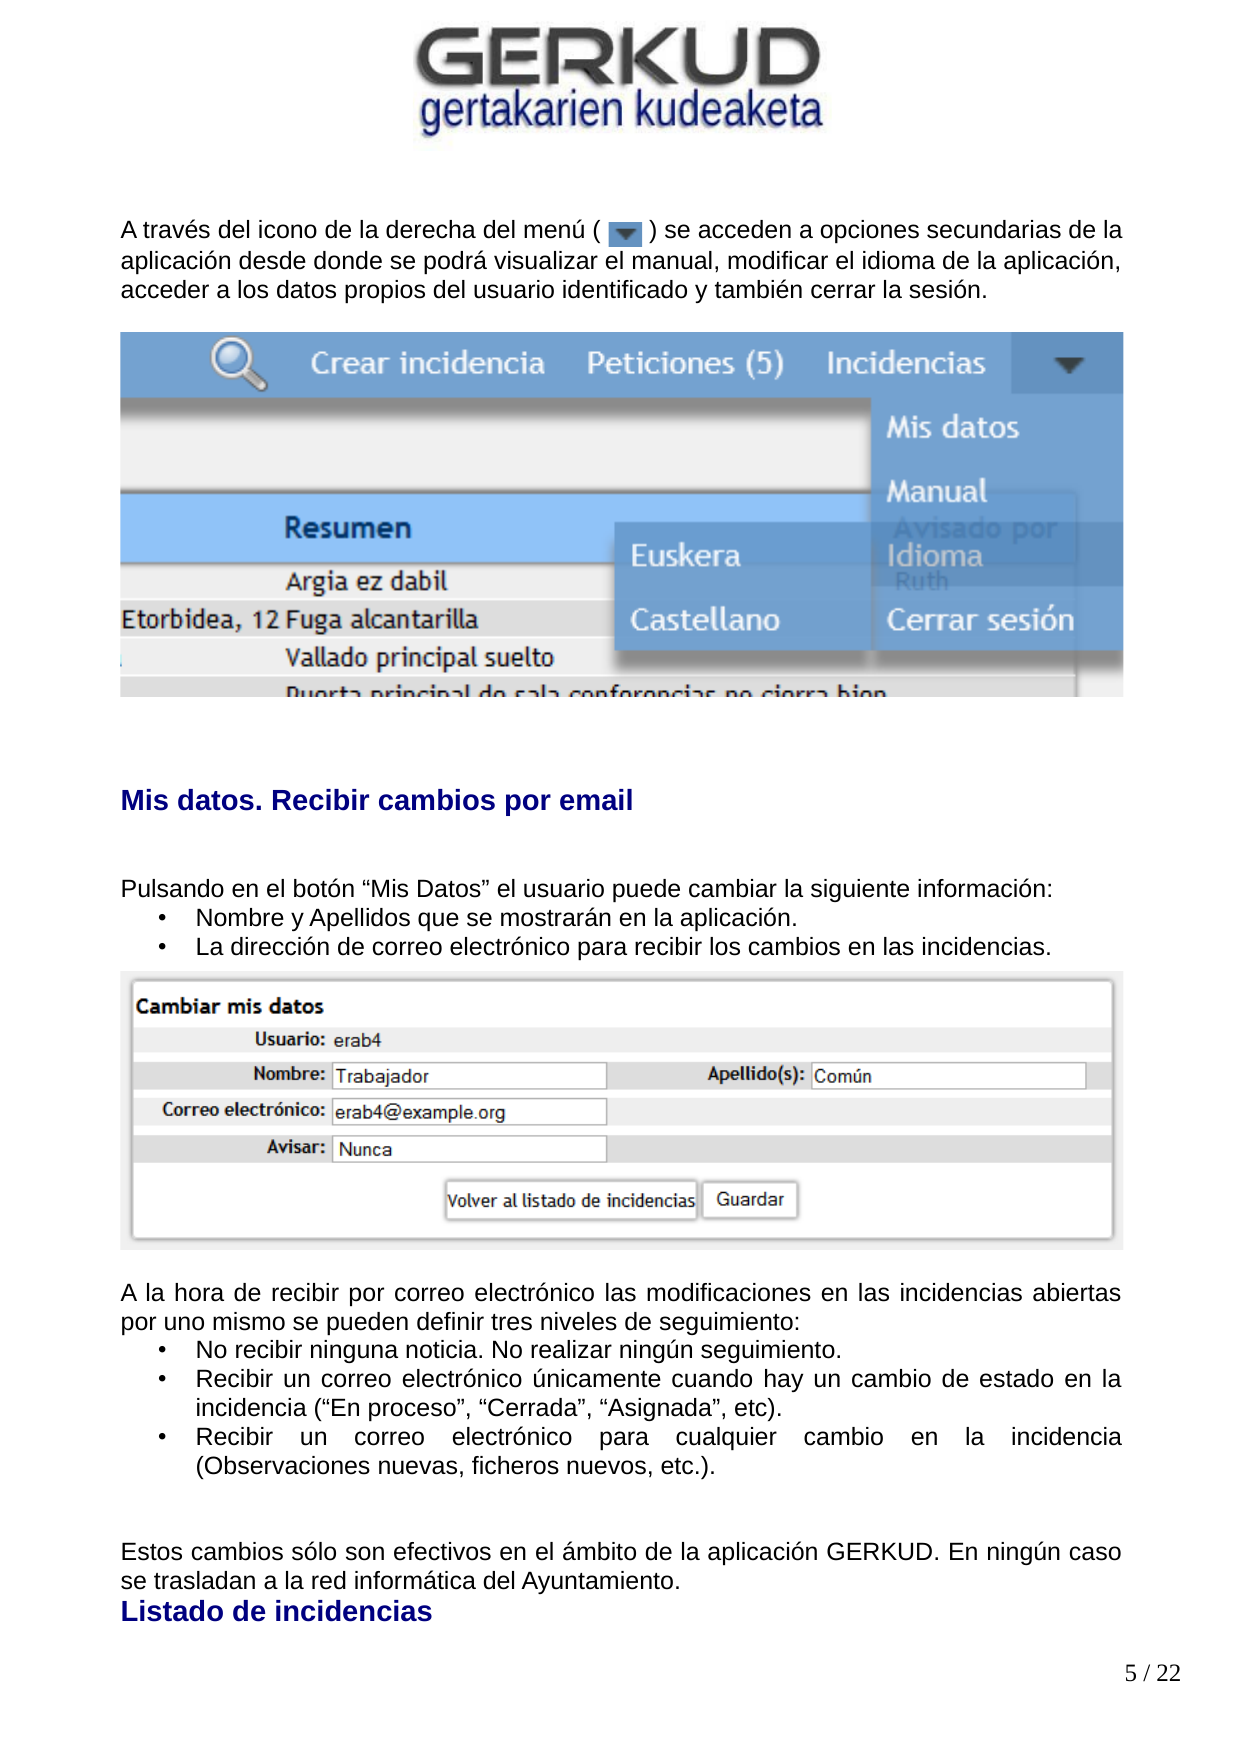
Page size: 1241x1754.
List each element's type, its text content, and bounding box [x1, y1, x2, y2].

text A través del icono de la derecha del menú ( ) se acceden a opciones secundarias de la aplicación desde donde se podrá visualizar el manual, modificar el idioma de la aplicación, acceder a los datos propios del usuario identificado y también cerrar la sesión. [120, 215, 1123, 304]
subtitle Mis datos. Recibir cambios por email [120, 783, 1123, 817]
picture [120, 332, 1124, 697]
subtitle Listado de incidencias [120, 1594, 1123, 1628]
picture [120, 971, 1124, 1250]
picture [608, 222, 643, 247]
text A la hora de recibir por correo electrónico las modificaciones en las incidencias abiertas por uno mismo se pueden definir tres niveles de seguimiento: [120, 1278, 1123, 1335]
list Recibir un correo electrónico para cualquier cambio en la incidencia (Observaciones nuevas, ficheros nuevos, etc.). [158, 1422, 1123, 1479]
list Nombre y Apellidos que se mostrarán en la aplicación. [158, 903, 1123, 932]
picture [412, 11, 832, 151]
list Recibir un correo electrónico únicamente cuando hay un cambio de estado en la incidencia (“En proceso”, “Cerrada”, “Asignada”, etc). [158, 1364, 1123, 1422]
text Estos cambios sólo son efectivos en el ámbito de la aplicación GERKUD. En ningún caso se trasladan a la red informática del Ayuntamiento. [120, 1537, 1123, 1594]
list No recibir ninguna noticia. No realizar ningún seguimiento. [158, 1335, 1123, 1364]
text Pulsando en el botón “Mis Datos” el usuario puede cambiar la siguiente información: [120, 874, 1123, 903]
list La dirección de correo electrónico para recibir los cambios en las incidencias. [158, 932, 1123, 961]
